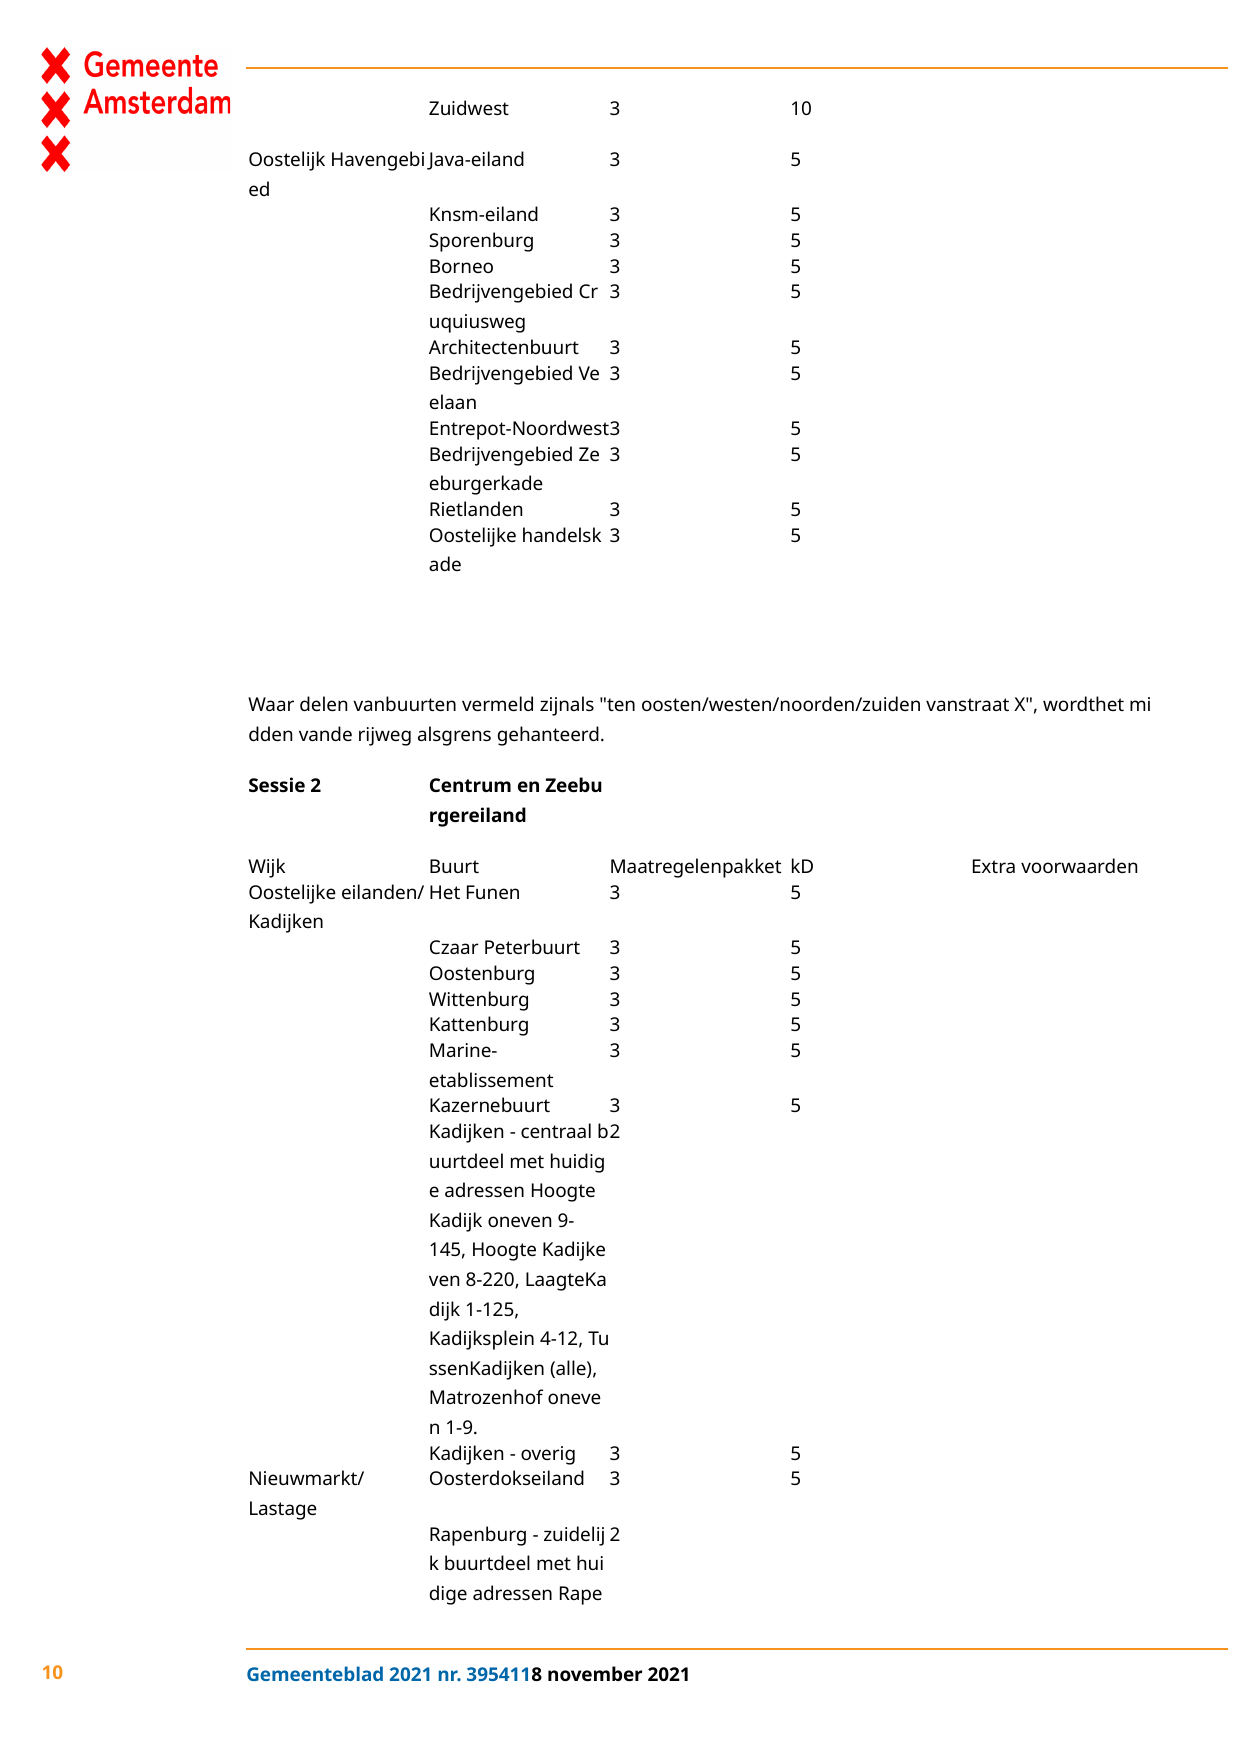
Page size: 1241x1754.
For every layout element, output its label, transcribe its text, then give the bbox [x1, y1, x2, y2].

table_cell Waar delen vanbuurten vermeld zijnals "ten oosten/westen/noorden/zuiden vanstraat X", wordthet midden vande rijweg alsgrens gehanteerd. [248, 691, 1152, 746]
table_cell [790, 828, 971, 853]
table_cell [609, 828, 790, 853]
table_cell Het Funen [429, 879, 609, 934]
table_cell 5 [790, 146, 971, 202]
table_cell 3 [609, 202, 790, 227]
table_cell [248, 441, 429, 496]
table_cell 3 [609, 879, 790, 934]
table_cell [609, 772, 790, 827]
table_cell [971, 1440, 1152, 1466]
table_cell [248, 1118, 429, 1440]
table_cell 3 [609, 1466, 790, 1521]
table_cell Oostenburg [429, 960, 609, 986]
table_cell Knsm-eiland [429, 202, 609, 227]
table_cell 10 [790, 95, 971, 121]
table_cell [248, 202, 429, 227]
table_cell 5 [790, 334, 971, 360]
table_cell [609, 121, 790, 146]
table_cell [971, 146, 1152, 202]
table_cell kD [790, 853, 971, 879]
table_cell 3 [609, 496, 790, 522]
table_cell [248, 960, 429, 986]
table_cell [248, 934, 429, 960]
table_cell [971, 1118, 1152, 1440]
table_header [248, 665, 429, 691]
table_cell 3 [609, 360, 790, 415]
table_cell Zuidwest [429, 95, 609, 121]
table_cell [248, 496, 429, 522]
table_cell [248, 746, 429, 772]
table_cell Borneo [429, 253, 609, 279]
table_cell [429, 577, 609, 603]
table_cell 3 [609, 960, 790, 986]
table_cell [971, 746, 1152, 772]
table_cell Oosterdokseiland [429, 1466, 609, 1521]
table_cell Buurt [429, 853, 609, 879]
table_cell [248, 1093, 429, 1118]
table_cell 3 [609, 334, 790, 360]
table_cell 5 [790, 360, 971, 415]
table_cell [971, 879, 1152, 934]
table_cell [971, 522, 1152, 577]
table_cell Java-eiland [429, 146, 609, 202]
table_cell Wijk [248, 853, 429, 879]
table_cell [971, 1521, 1152, 1606]
table_cell 5 [790, 1466, 971, 1521]
table_cell [971, 279, 1152, 334]
table_cell [971, 334, 1152, 360]
table_header [609, 665, 790, 691]
table_cell 5 [790, 1037, 971, 1092]
table_cell 5 [790, 202, 971, 227]
picture [41, 47, 231, 172]
table_cell [971, 227, 1152, 253]
table_cell 5 [790, 960, 971, 986]
table_cell [971, 1466, 1152, 1521]
table_cell 5 [790, 253, 971, 279]
table_cell 5 [790, 879, 971, 934]
table_cell [248, 828, 429, 853]
table_cell 3 [609, 1011, 790, 1037]
table_cell 3 [609, 253, 790, 279]
table_cell 5 [790, 496, 971, 522]
table_cell Marine-etablissement [429, 1037, 609, 1092]
table_cell [248, 577, 429, 603]
table_cell [248, 253, 429, 279]
table_cell [790, 1118, 971, 1440]
table_cell 3 [609, 1440, 790, 1466]
table_cell 2 [609, 1521, 790, 1606]
table_cell 3 [609, 1093, 790, 1118]
table_cell [971, 253, 1152, 279]
table_cell Rapenburg - zuidelijk buurtdeel met huidige adressen Rape [429, 1521, 609, 1606]
table_cell [790, 577, 971, 603]
table_cell 3 [609, 1037, 790, 1092]
table_cell 3 [609, 415, 790, 441]
table_cell [248, 334, 429, 360]
table_cell [248, 1440, 429, 1466]
table_cell 3 [609, 279, 790, 334]
table_cell [248, 121, 429, 146]
table_cell Oostelijk Havengebied [248, 146, 429, 202]
table_cell [248, 1521, 429, 1606]
table_cell 3 [609, 986, 790, 1011]
table_cell [971, 986, 1152, 1011]
table_cell [790, 746, 971, 772]
table_cell Kattenburg [429, 1011, 609, 1037]
table_header [790, 665, 971, 691]
table_cell Wittenburg [429, 986, 609, 1011]
table_cell 3 [609, 95, 790, 121]
table_cell 5 [790, 1093, 971, 1118]
table_cell [971, 1093, 1152, 1118]
table_cell Centrum en Zeeburgereiland [429, 772, 609, 827]
table_cell Sessie 2 [248, 772, 429, 827]
table_cell Entrepot-Noordwest [429, 415, 609, 441]
table_cell [248, 415, 429, 441]
table_cell [971, 121, 1152, 146]
table_cell Oostelijke eilanden/Kadijken [248, 879, 429, 934]
table_cell [609, 746, 790, 772]
table_cell Bedrijvengebied Veelaan [429, 360, 609, 415]
table_cell 5 [790, 415, 971, 441]
table_cell Architectenbuurt [429, 334, 609, 360]
table_cell [248, 522, 429, 577]
table_cell Kazernebuurt [429, 1093, 609, 1118]
table_cell Czaar Peterbuurt [429, 934, 609, 960]
table_cell [971, 1037, 1152, 1092]
table_cell [790, 121, 971, 146]
table_cell 3 [609, 441, 790, 496]
table_cell 5 [790, 522, 971, 577]
table_cell [429, 121, 609, 146]
table_cell [248, 986, 429, 1011]
table_cell [248, 1011, 429, 1037]
table_cell [971, 415, 1152, 441]
table_cell 3 [609, 934, 790, 960]
table_cell 5 [790, 1011, 971, 1037]
table_cell [971, 202, 1152, 227]
table_cell Kadijken - overig [429, 1440, 609, 1466]
table_cell [971, 496, 1152, 522]
table_cell [971, 95, 1152, 121]
table_cell [971, 577, 1152, 603]
table_cell 5 [790, 227, 971, 253]
table_cell 5 [790, 1440, 971, 1466]
table_cell [429, 828, 609, 853]
table_cell [971, 828, 1152, 853]
table_header [971, 665, 1152, 691]
table_cell 3 [609, 227, 790, 253]
table_cell [971, 772, 1152, 827]
table_cell 2 [609, 1118, 790, 1440]
table_cell [429, 746, 609, 772]
table_cell [248, 1037, 429, 1092]
table_cell [248, 227, 429, 253]
table_cell [971, 960, 1152, 986]
table_cell [971, 360, 1152, 415]
table_cell [248, 279, 429, 334]
table_cell [971, 1011, 1152, 1037]
table_cell Kadijken - centraal buurtdeel met huidige adressen Hoogte Kadijk oneven 9-145, Hoogte Kadijkeven 8-220, LaagteKadijk 1-125, Kadijksplein 4-12, TussenKadijken (alle), Matrozenhof oneven 1-9. [429, 1118, 609, 1440]
table_cell Rietlanden [429, 496, 609, 522]
table_cell 3 [609, 522, 790, 577]
table_cell Sporenburg [429, 227, 609, 253]
table_cell [971, 441, 1152, 496]
table_cell 3 [609, 146, 790, 202]
table_cell Bedrijvengebied Cruquiusweg [429, 279, 609, 334]
table_cell [790, 772, 971, 827]
table_cell 5 [790, 934, 971, 960]
table_cell [248, 95, 429, 121]
table_cell Bedrijvengebied Zeeburgerkade [429, 441, 609, 496]
table_cell Maatregelenpakket [609, 853, 790, 879]
table_header [429, 665, 609, 691]
table_cell [248, 360, 429, 415]
table_cell [971, 934, 1152, 960]
table_cell [790, 1521, 971, 1606]
table_cell Extra voorwaarden [971, 853, 1152, 879]
table_cell 5 [790, 279, 971, 334]
table_cell [609, 577, 790, 603]
table_cell Oostelijke handelskade [429, 522, 609, 577]
table_cell 5 [790, 986, 971, 1011]
table_cell Nieuwmarkt/Lastage [248, 1466, 429, 1521]
table_cell 5 [790, 441, 971, 496]
